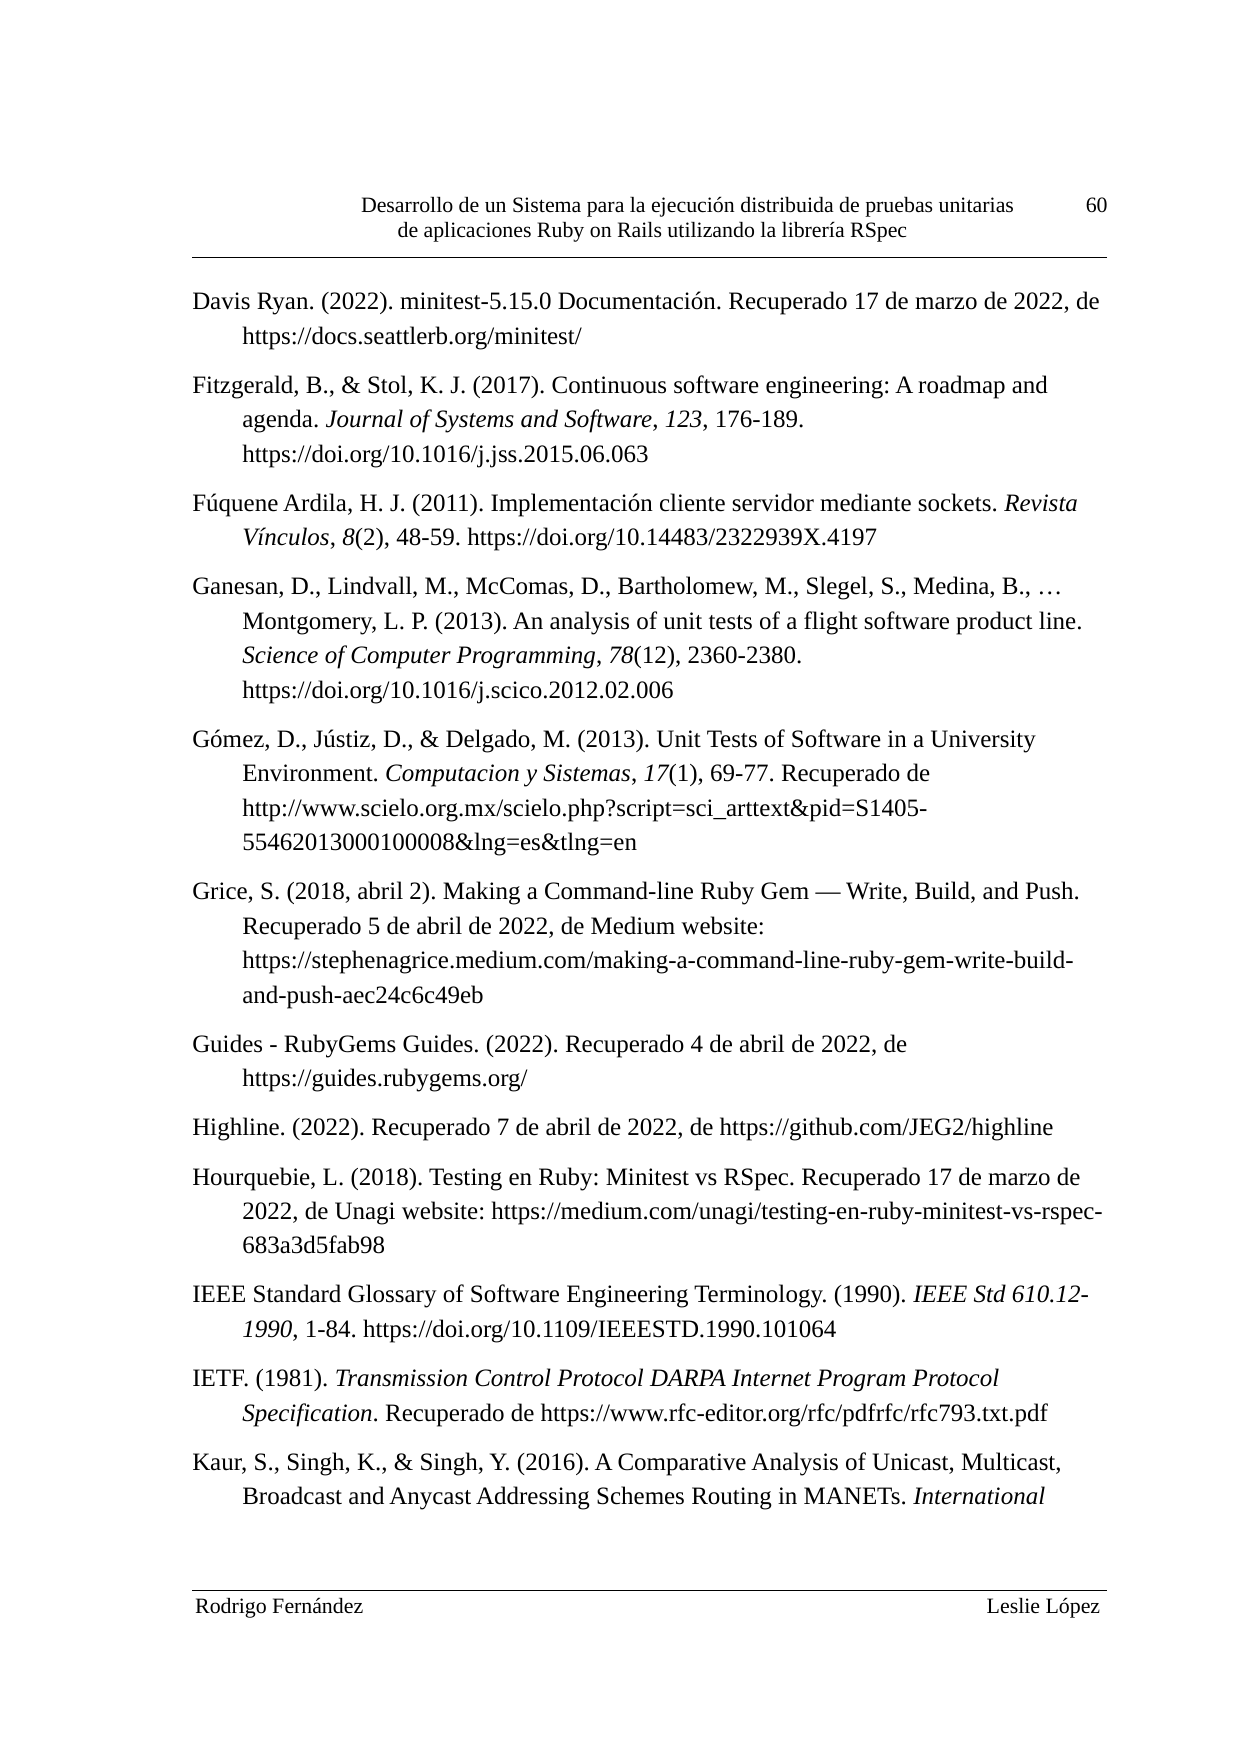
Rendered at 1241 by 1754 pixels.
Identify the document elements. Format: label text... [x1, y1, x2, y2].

text Grice, S. (2018, abril 2). Making a Command-line Ruby Gem — Write, Build, and Push. Recuperado 5 de abril de 2022, de Medium website: https://stephenagrice.medium.com/making-a-command-line-ruby-gem-write-build-and-push-aec24c6c49eb [192, 876, 1107, 1009]
text Ganesan, D., Lindvall, M., McComas, D., Bartholomew, M., Slegel, S., Medina, B., … Montgomery, L. P. (2013). An analysis of unit tests of a flight software product line. Science of Computer Programming, 78(12), 2360-2380. https://doi.org/10.1016/j.scico.2012.02.006 [192, 571, 1107, 704]
text Davis Ryan. (2022). minitest-5.15.0 Documentación. Recuperado 17 de marzo de 2022, de https://docs.seattlerb.org/minitest/ [192, 286, 1107, 349]
text Fitzgerald, B., & Stol, K. J. (2017). Continuous software engineering: A roadmap and agenda. Journal of Systems and Software, 123, 176-189. https://doi.org/10.1016/j.jss.2015.06.063 [192, 370, 1107, 468]
text IETF. (1981). Transmission Control Protocol DARPA Internet Program Protocol Specification. Recuperado de https://www.rfc-editor.org/rfc/pdfrfc/rfc793.txt.pdf [192, 1363, 1107, 1426]
text Hourquebie, L. (2018). Testing en Ruby: Minitest vs RSpec. Recuperado 17 de marzo de 2022, de Unagi website: https://medium.com/unagi/testing-en-ruby-minitest-vs-rspec-683a3d5fab98 [192, 1162, 1107, 1259]
text Fúquene Ardila, H. J. (2011). Implementación cliente servidor mediante sockets. Revista Vínculos, 8(2), 48-59. https://doi.org/10.14483/2322939X.4197 [192, 488, 1107, 551]
text Kaur, S., Singh, K., & Singh, Y. (2016). A Comparative Analysis of Unicast, Multicast, Broadcast and Anycast Addressing Schemes Routing in MANETs. International [192, 1447, 1107, 1510]
text IEEE Standard Glossary of Software Engineering Terminology. (1990). IEEE Std 610.12-1990, 1-84. https://doi.org/10.1109/IEEESTD.1990.101064 [192, 1279, 1107, 1343]
text Gómez, D., Jústiz, D., & Delgado, M. (2013). Unit Tests of Software in a University Environment. Computacion y Sistemas, 17(1), 69-77. Recuperado de http://www.scielo.org.mx/scielo.php?script=sci_arttext&pid=S1405-55462013000100008&lng=es&tlng=en [192, 724, 1107, 856]
text Highline. (2022). Recuperado 7 de abril de 2022, de https://github.com/JEG2/highline [192, 1112, 1107, 1141]
text Guides - RubyGems Guides. (2022). Recuperado 4 de abril de 2022, de https://guides.rubygems.org/ [192, 1029, 1107, 1092]
